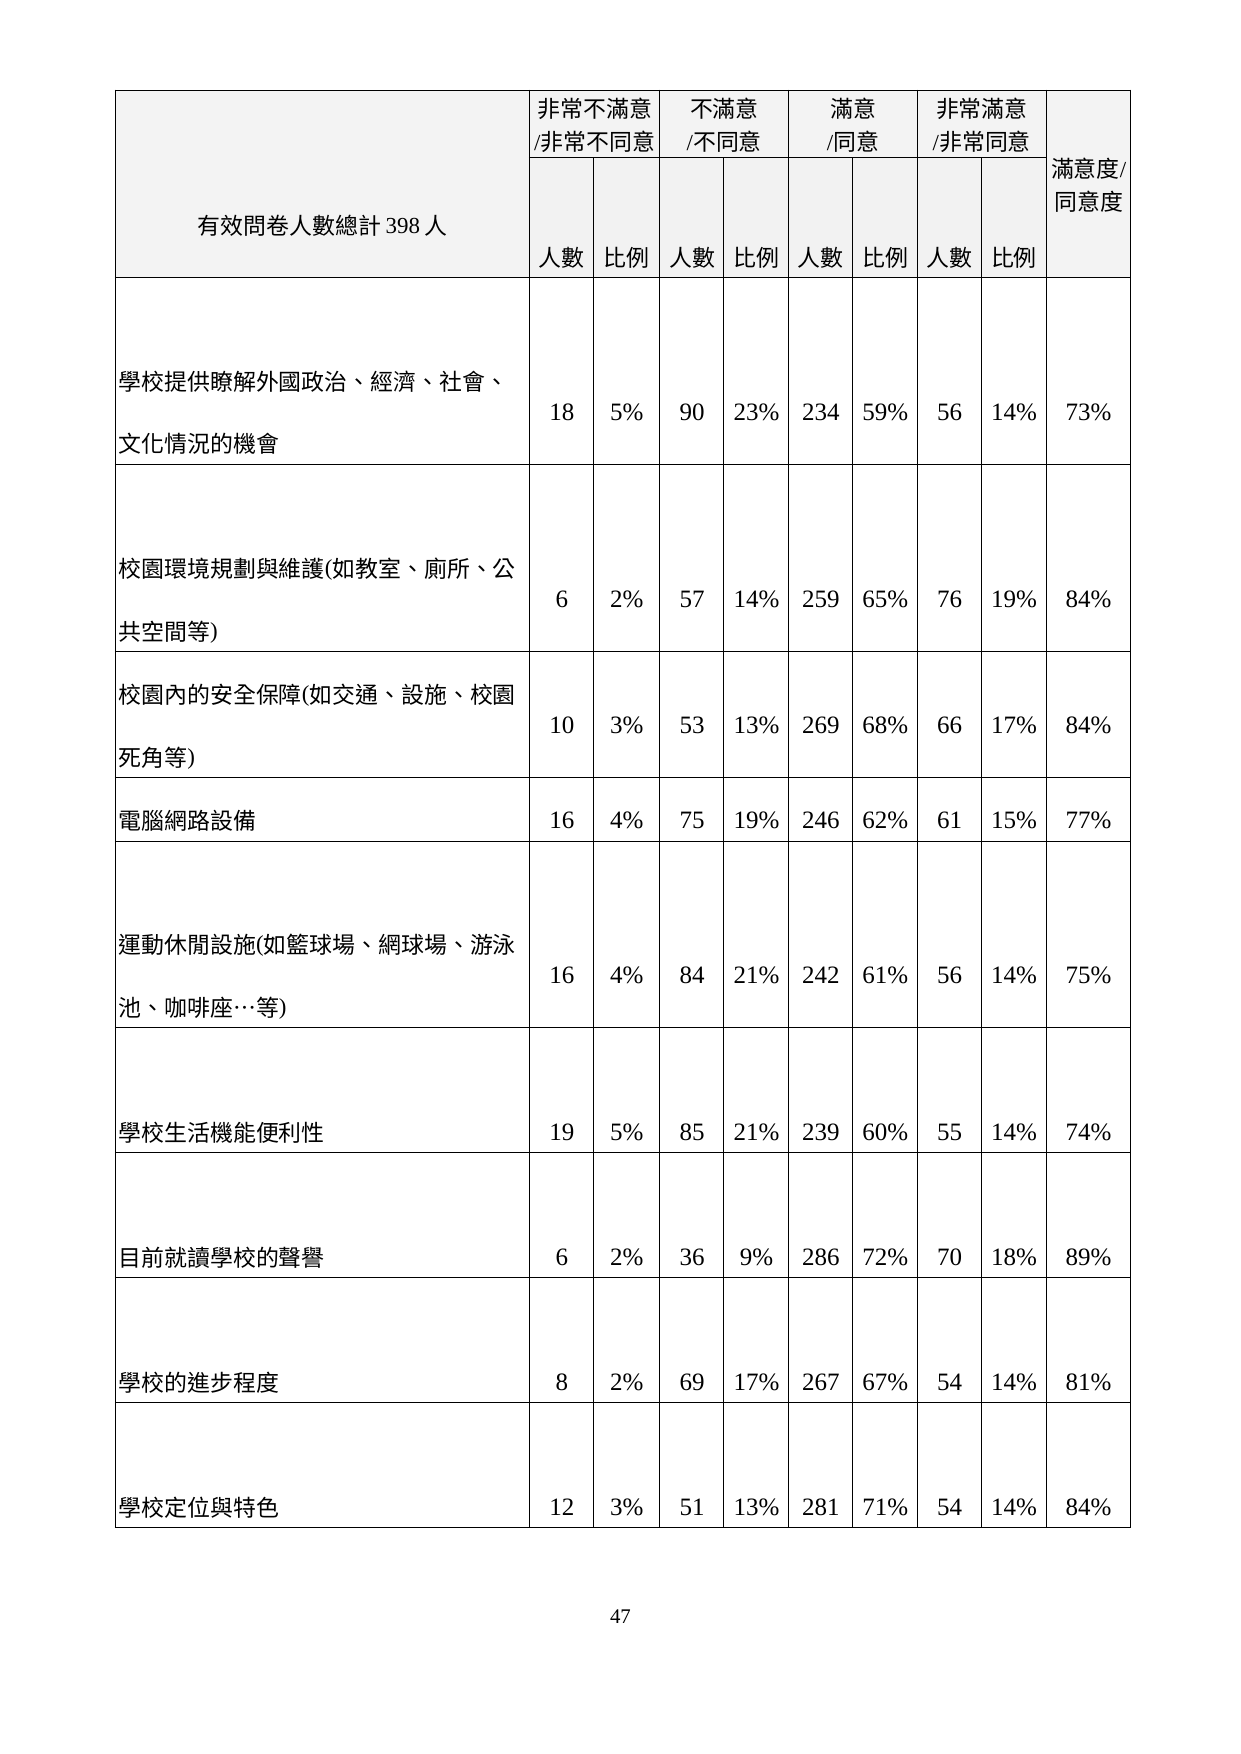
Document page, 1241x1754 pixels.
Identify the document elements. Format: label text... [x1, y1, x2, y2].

table_cell 電腦網路設備 [116, 778, 529, 841]
table_cell 65% [853, 465, 917, 651]
table_cell 90 [660, 278, 723, 463]
table_cell 16 [530, 842, 593, 1027]
table_cell 21% [724, 1028, 788, 1152]
table_cell 36 [660, 1153, 723, 1277]
table_cell 70 [918, 1153, 981, 1277]
table_cell 61 [918, 778, 981, 841]
table_cell 比例 [724, 158, 788, 277]
table_cell 60% [853, 1028, 917, 1152]
table_cell 15% [982, 778, 1046, 841]
table_cell 13% [724, 652, 788, 777]
table_header 滿意 /同意 [789, 91, 917, 157]
table_cell 62% [853, 778, 917, 841]
table_cell 239 [789, 1028, 852, 1152]
table_cell 19% [982, 465, 1046, 651]
table_cell 14% [982, 1028, 1046, 1152]
table_cell 76 [918, 465, 981, 651]
table_cell 54 [918, 1278, 981, 1402]
table_cell 84% [1047, 465, 1130, 651]
table_cell 54 [918, 1403, 981, 1527]
table_cell 61% [853, 842, 917, 1027]
table_cell 72% [853, 1153, 917, 1277]
table_cell 2% [594, 465, 659, 651]
table_cell 14% [724, 465, 788, 651]
table_cell 比例 [982, 158, 1046, 277]
table_cell 18 [530, 278, 593, 463]
table_cell 18% [982, 1153, 1046, 1277]
table_cell 學校定位與特色 [116, 1403, 529, 1527]
table_cell 16 [530, 778, 593, 841]
table_cell 8 [530, 1278, 593, 1402]
table_cell 17% [724, 1278, 788, 1402]
table_cell 81% [1047, 1278, 1130, 1402]
table_cell 4% [594, 842, 659, 1027]
table_cell 3% [594, 652, 659, 777]
table_cell 人數 [660, 158, 723, 277]
table_header 有效問卷人數總計398人 [116, 91, 529, 277]
table_header 滿意度/同意度 [1047, 91, 1130, 277]
table_cell 246 [789, 778, 852, 841]
table_cell 14% [982, 1403, 1046, 1527]
table_cell 4% [594, 778, 659, 841]
table_cell 校園環境規劃與維護(如教室、廁所、公共空間等) [116, 465, 529, 651]
table_cell 人數 [918, 158, 981, 277]
table_cell 269 [789, 652, 852, 777]
table_cell 286 [789, 1153, 852, 1277]
table_cell 2% [594, 1278, 659, 1402]
table_cell 71% [853, 1403, 917, 1527]
table_cell 75 [660, 778, 723, 841]
table_header 非常滿意 /非常同意 [918, 91, 1046, 157]
table_cell 67% [853, 1278, 917, 1402]
table_cell 57 [660, 465, 723, 651]
table_cell 9% [724, 1153, 788, 1277]
table_cell 目前就讀學校的聲譽 [116, 1153, 529, 1277]
table_cell 2% [594, 1153, 659, 1277]
table_cell 56 [918, 842, 981, 1027]
table_cell 學校的進步程度 [116, 1278, 529, 1402]
table_cell 85 [660, 1028, 723, 1152]
table_cell 53 [660, 652, 723, 777]
table_cell 比例 [853, 158, 917, 277]
table_cell 84 [660, 842, 723, 1027]
table_cell 77% [1047, 778, 1130, 841]
table_cell 75% [1047, 842, 1130, 1027]
table_cell 73% [1047, 278, 1130, 463]
table_cell 人數 [530, 158, 593, 277]
table_cell 19% [724, 778, 788, 841]
table_cell 17% [982, 652, 1046, 777]
table_cell 13% [724, 1403, 788, 1527]
table_cell 6 [530, 1153, 593, 1277]
table_cell 56 [918, 278, 981, 463]
table_cell 14% [982, 842, 1046, 1027]
table_header 不滿意 /不同意 [660, 91, 788, 157]
table_cell 運動休閒設施(如籃球場、網球場、游泳池、咖啡座…等) [116, 842, 529, 1027]
table_cell 51 [660, 1403, 723, 1527]
table_cell 學校生活機能便利性 [116, 1028, 529, 1152]
table_cell 89% [1047, 1153, 1130, 1277]
table_cell 259 [789, 465, 852, 651]
table_cell 242 [789, 842, 852, 1027]
table_cell 23% [724, 278, 788, 463]
table_cell 69 [660, 1278, 723, 1402]
table_cell 6 [530, 465, 593, 651]
table_cell 19 [530, 1028, 593, 1152]
table_cell 84% [1047, 1403, 1130, 1527]
table_cell 學校提供瞭解外國政治、經濟、社會、文化情況的機會 [116, 278, 529, 463]
table_cell 3% [594, 1403, 659, 1527]
table_cell 267 [789, 1278, 852, 1402]
table_cell 人數 [789, 158, 852, 277]
table_cell 21% [724, 842, 788, 1027]
table_cell 校園內的安全保障(如交通、設施、校園死角等) [116, 652, 529, 777]
table_cell 14% [982, 1278, 1046, 1402]
table_cell 14% [982, 278, 1046, 463]
table_cell 84% [1047, 652, 1130, 777]
table_cell 234 [789, 278, 852, 463]
table_cell 比例 [594, 158, 659, 277]
table_cell 5% [594, 278, 659, 463]
table_cell 55 [918, 1028, 981, 1152]
table_cell 281 [789, 1403, 852, 1527]
table_cell 12 [530, 1403, 593, 1527]
table_cell 66 [918, 652, 981, 777]
table_cell 68% [853, 652, 917, 777]
table_cell 10 [530, 652, 593, 777]
table_header 非常不滿意 /非常不同意 [530, 91, 659, 157]
table_cell 74% [1047, 1028, 1130, 1152]
table_cell 5% [594, 1028, 659, 1152]
table_cell 59% [853, 278, 917, 463]
